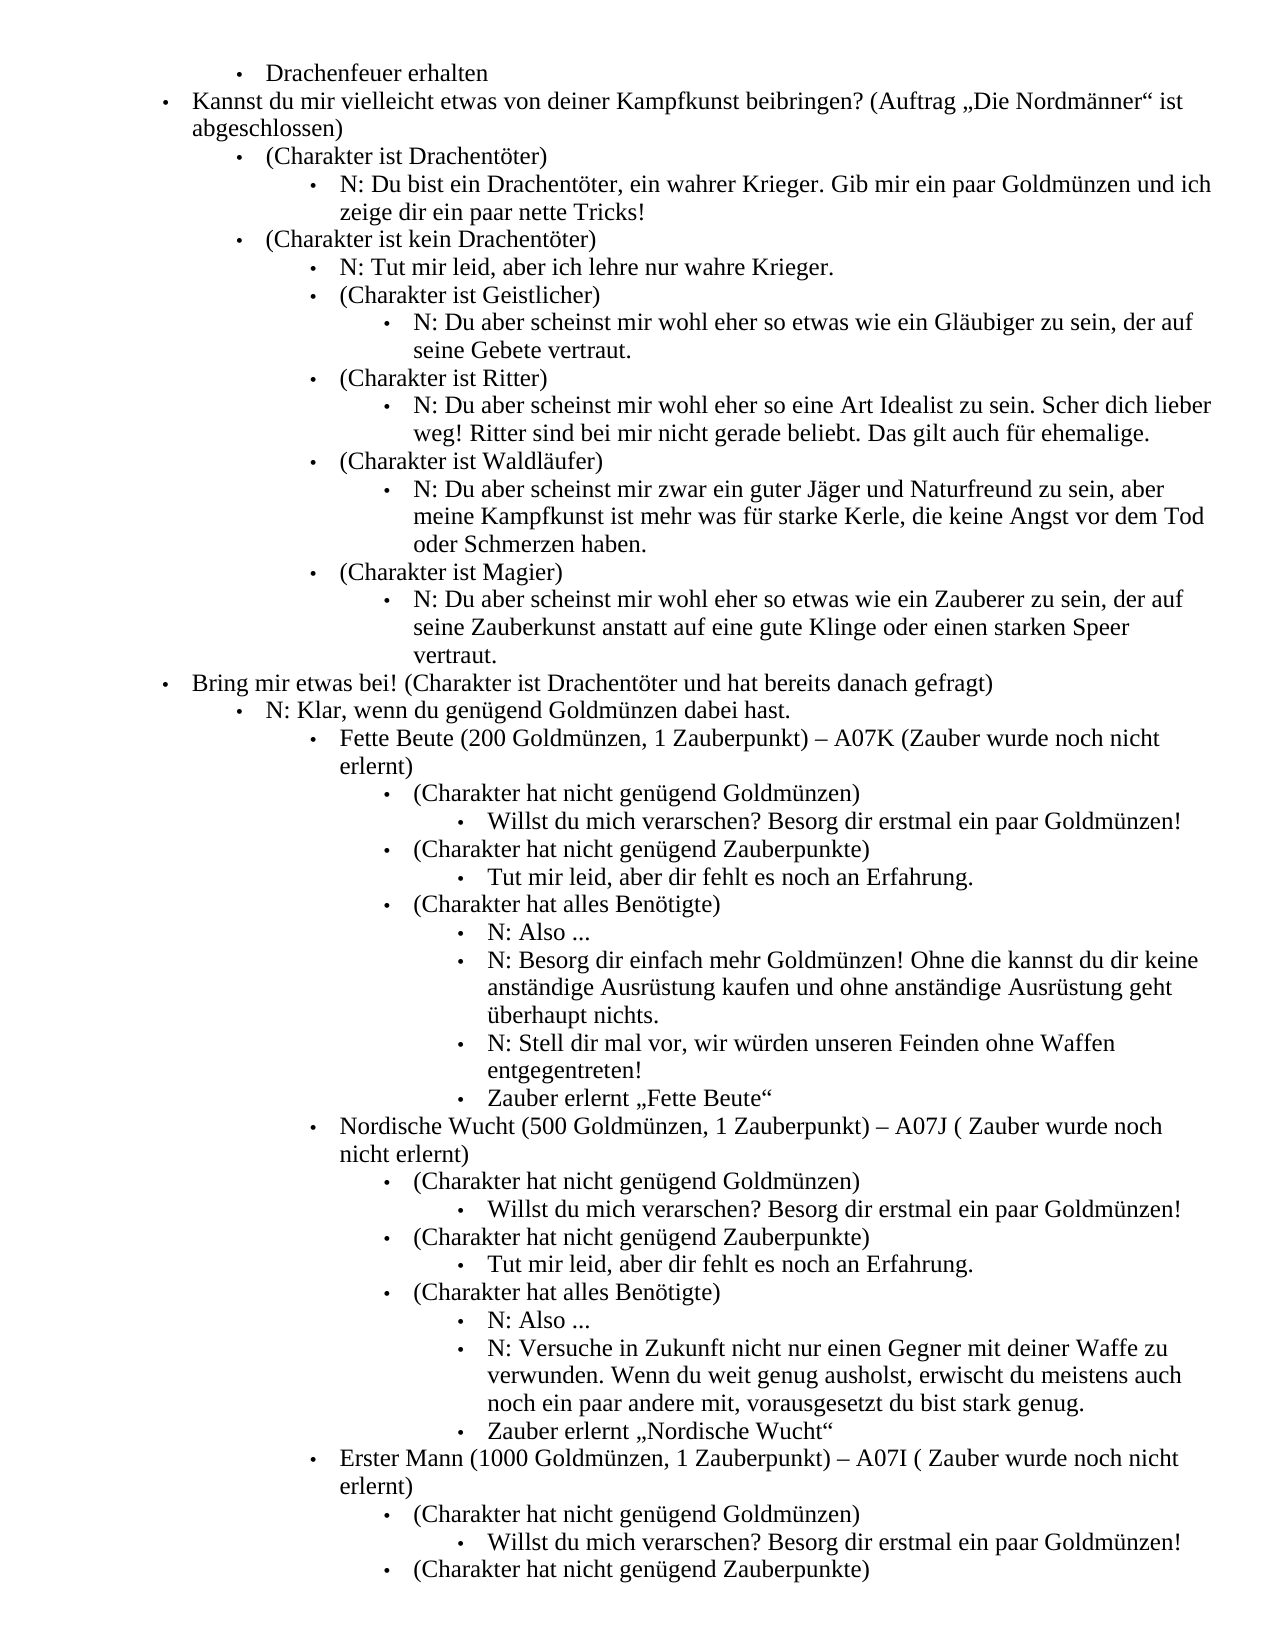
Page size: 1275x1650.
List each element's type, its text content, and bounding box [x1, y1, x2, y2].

list Willst du mich verarschen? Besorg dir erstmal ein paar Goldmünzen! [457, 1195, 1216, 1223]
list Drachenfeuer erhalten [236, 59, 1216, 87]
list Nordische Wucht (500 Goldmünzen, 1 Zauberpunkt) – A07J ( Zauber wurde noch nicht erlernt) [310, 1112, 1216, 1167]
list Zauber erlernt „Fette Beute“ [457, 1084, 1216, 1112]
list (Charakter hat alles Benötigte) [384, 1278, 1216, 1306]
list (Charakter ist Ritter) [310, 364, 1216, 392]
list N: Du aber scheinst mir wohl eher so etwas wie ein Zauberer zu sein, der auf seine Zauberkunst anstatt auf eine gute Klinge oder einen starken Speer vertraut. [384, 586, 1216, 669]
list N: Also ... [457, 1306, 1216, 1334]
list (Charakter hat nicht genügend Zauberpunkte) [384, 1555, 1216, 1583]
list (Charakter hat alles Benötigte) [384, 890, 1216, 918]
list (Charakter hat nicht genügend Zauberpunkte) [384, 835, 1216, 863]
list (Charakter hat nicht genügend Goldmünzen) [384, 1167, 1216, 1195]
list Fette Beute (200 Goldmünzen, 1 Zauberpunkt) – A07K (Zauber wurde noch nicht erlernt) [310, 724, 1216, 779]
list (Charakter hat nicht genügend Goldmünzen) [384, 779, 1216, 807]
list (Charakter hat nicht genügend Goldmünzen) [384, 1500, 1216, 1528]
list Tut mir leid, aber dir fehlt es noch an Erfahrung. [457, 863, 1216, 890]
list Kannst du mir vielleicht etwas von deiner Kampfkunst beibringen? (Auftrag „Die Nordmänner“ ist abgeschlossen) [162, 87, 1216, 142]
list N: Du aber scheinst mir wohl eher so eine Art Idealist zu sein. Scher dich lieber weg! Ritter sind bei mir nicht gerade beliebt. Das gilt auch für ehemalige. [384, 392, 1216, 447]
list (Charakter hat nicht genügend Zauberpunkte) [384, 1223, 1216, 1251]
list N: Versuche in Zukunft nicht nur einen Gegner mit deiner Waffe zu verwunden. Wenn du weit genug ausholst, erwischt du meistens auch noch ein paar andere mit, vorausgesetzt du bist stark genug. [457, 1334, 1216, 1417]
list N: Stell dir mal vor, wir würden unseren Feinden ohne Waffen entgegentreten! [457, 1029, 1216, 1084]
list Willst du mich verarschen? Besorg dir erstmal ein paar Goldmünzen! [457, 1528, 1216, 1555]
list N: Du bist ein Drachentöter, ein wahrer Krieger. Gib mir ein paar Goldmünzen und ich zeige dir ein paar nette Tricks! [310, 170, 1216, 225]
list Tut mir leid, aber dir fehlt es noch an Erfahrung. [457, 1251, 1216, 1278]
list N: Du aber scheinst mir wohl eher so etwas wie ein Gläubiger zu sein, der auf seine Gebete vertraut. [384, 308, 1216, 364]
list N: Also ... [457, 918, 1216, 946]
list N: Tut mir leid, aber ich lehre nur wahre Krieger. [310, 253, 1216, 281]
list Bring mir etwas bei! (Charakter ist Drachentöter und hat bereits danach gefragt) [162, 669, 1216, 696]
list (Charakter ist Waldläufer) [310, 447, 1216, 475]
list Zauber erlernt „Nordische Wucht“ [457, 1417, 1216, 1444]
list Erster Mann (1000 Goldmünzen, 1 Zauberpunkt) – A07I ( Zauber wurde noch nicht erlernt) [310, 1444, 1216, 1500]
list (Charakter ist kein Drachentöter) [236, 225, 1216, 253]
list (Charakter ist Geistlicher) [310, 281, 1216, 308]
list N: Du aber scheinst mir zwar ein guter Jäger und Naturfreund zu sein, aber meine Kampfkunst ist mehr was für starke Kerle, die keine Angst vor dem Tod oder Schmerzen haben. [384, 475, 1216, 558]
list N: Besorg dir einfach mehr Goldmünzen! Ohne die kannst du dir keine anständige Ausrüstung kaufen und ohne anständige Ausrüstung geht überhaupt nichts. [457, 946, 1216, 1029]
list N: Klar, wenn du genügend Goldmünzen dabei hast. [236, 696, 1216, 724]
list (Charakter ist Magier) [310, 558, 1216, 586]
list (Charakter ist Drachentöter) [236, 142, 1216, 170]
list Willst du mich verarschen? Besorg dir erstmal ein paar Goldmünzen! [457, 807, 1216, 835]
